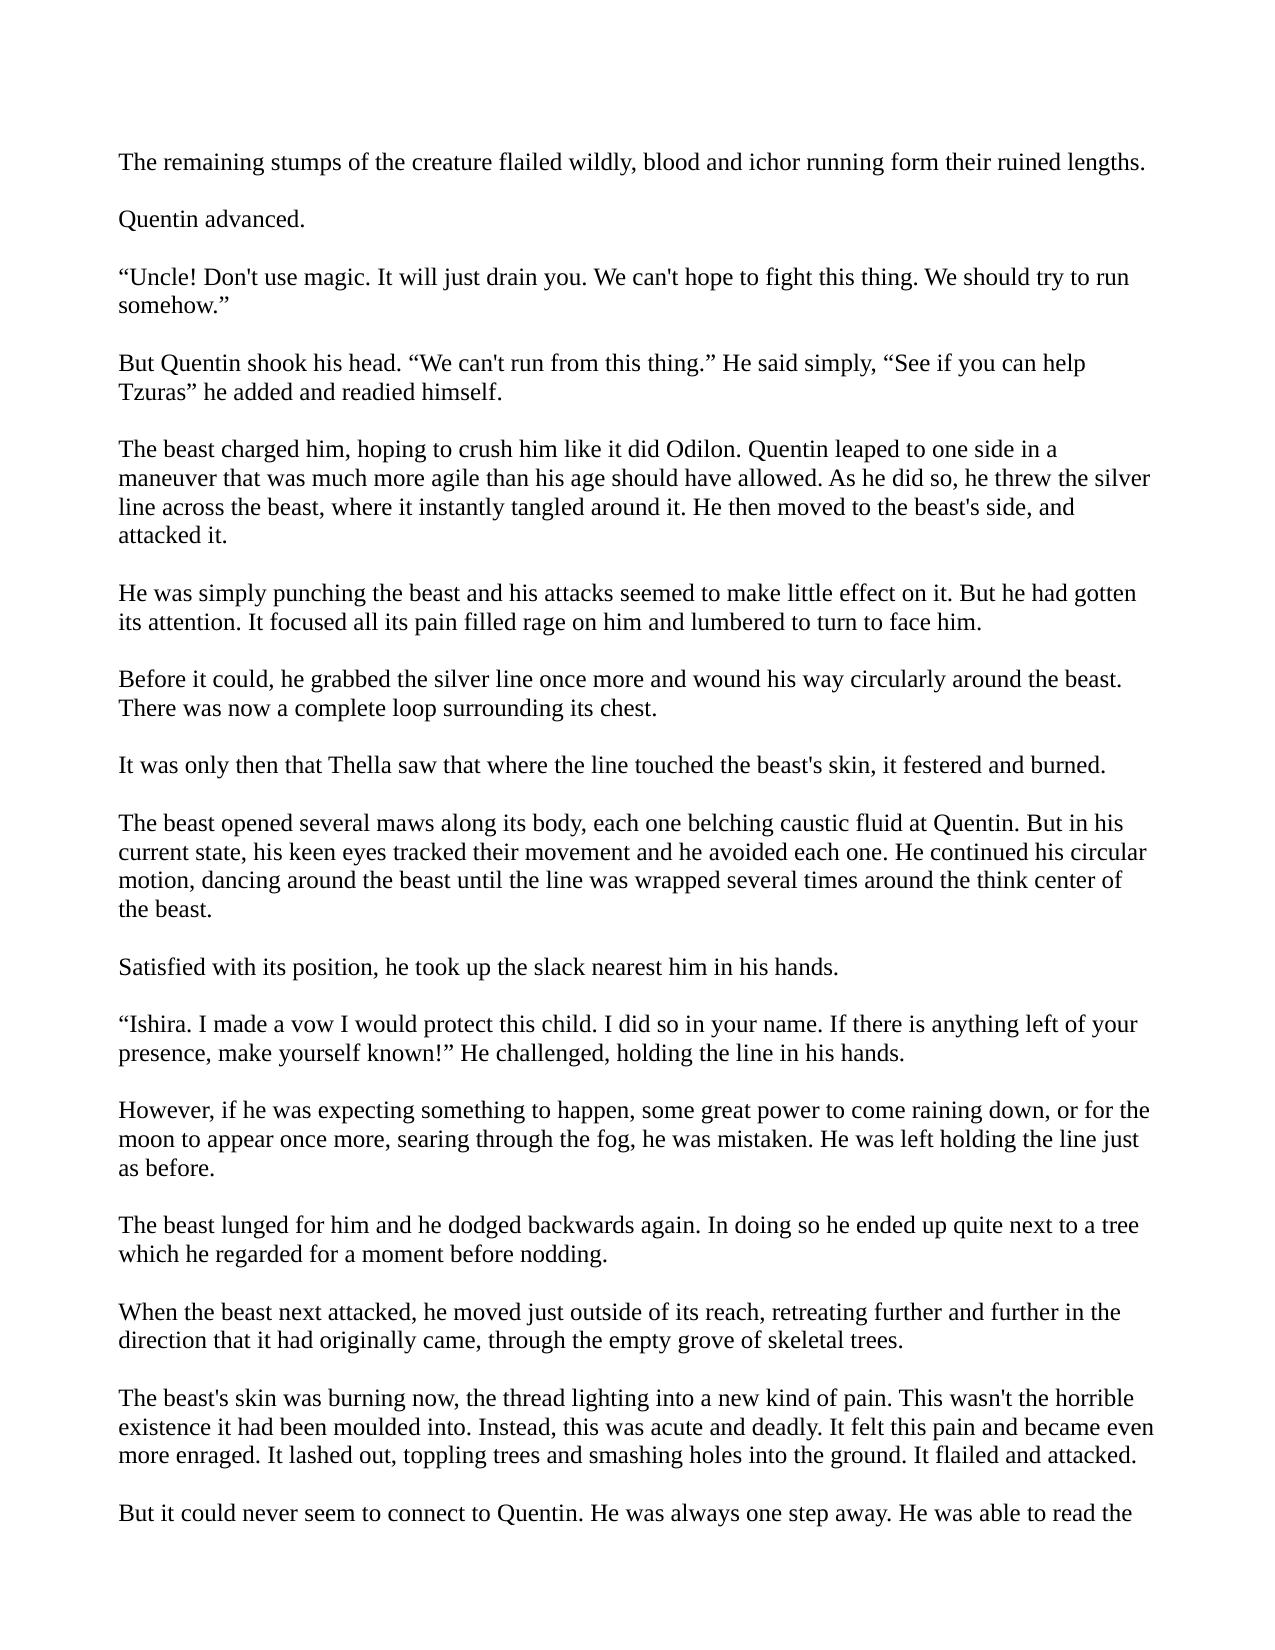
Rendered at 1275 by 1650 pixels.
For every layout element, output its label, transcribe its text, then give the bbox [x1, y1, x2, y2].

text But Quentin shook his head. “We can't run from this thing.” He said simply, “See if you can help Tzuras” he added and readied himself. [118, 348, 1157, 406]
text Satisfied with its position, he took up the slack nearest him in his hands. [118, 952, 1157, 981]
text “Uncle! Don't use magic. It will just drain you. We can't hope to fight this thing. We should try to run somehow.” [118, 262, 1157, 319]
text Before it could, he grabbed the silver line once more and wound his way circularly around the beast. There was now a complete loop surrounding its chest. [118, 664, 1157, 722]
text He was simply punching the beast and his attacks seemed to make little effect on it. But he had gotten its attention. It focused all its pain filled rage on him and lumbered to turn to face him. [118, 578, 1157, 636]
text “Ishira. I made a vow I would protect this child. I did so in your name. If there is anything left of your presence, make yourself known!” He challenged, holding the line in his hands. [118, 1009, 1157, 1067]
text The remaining stumps of the creature flailed wildly, blood and ichor running form their ruined lengths. [118, 147, 1157, 176]
text The beast's skin was burning now, the thread lighting into a new kind of pain. This wasn't the horrible existence it had been moulded into. Instead, this was acute and deadly. It felt this pain and became even more enraged. It lashed out, toppling trees and smashing holes into the ground. It flailed and attacked. [118, 1383, 1157, 1469]
text When the beast next attacked, he moved just outside of its reach, retreating further and further in the direction that it had originally came, through the empty grove of skeletal trees. [118, 1297, 1157, 1354]
text It was only then that Thella saw that where the line touched the beast's skin, it festered and burned. [118, 751, 1157, 779]
text Quentin advanced. [118, 204, 1157, 233]
text The beast lunged for him and he dodged backwards again. In doing so he ended up quite next to a tree which he regarded for a moment before nodding. [118, 1211, 1157, 1268]
text But it could never seem to connect to Quentin. He was always one step away. He was able to read the [118, 1498, 1157, 1527]
text However, if he was expecting something to happen, some great power to come raining down, or for the moon to appear once more, searing through the fog, he was mistaken. He was left holding the line just as before. [118, 1096, 1157, 1182]
text The beast opened several maws along its body, each one belching caustic fluid at Quentin. But in his current state, his keen eyes tracked their movement and he avoided each one. He continued his circular motion, dancing around the beast until the line was wrapped several times around the think center of the beast. [118, 808, 1157, 923]
text The beast charged him, hoping to crush him like it did Odilon. Quentin leaped to one side in a maneuver that was much more agile than his age should have allowed. As he did so, he threw the silver line across the beast, where it instantly tangled around it. He then moved to the beast's side, and attacked it. [118, 434, 1157, 549]
